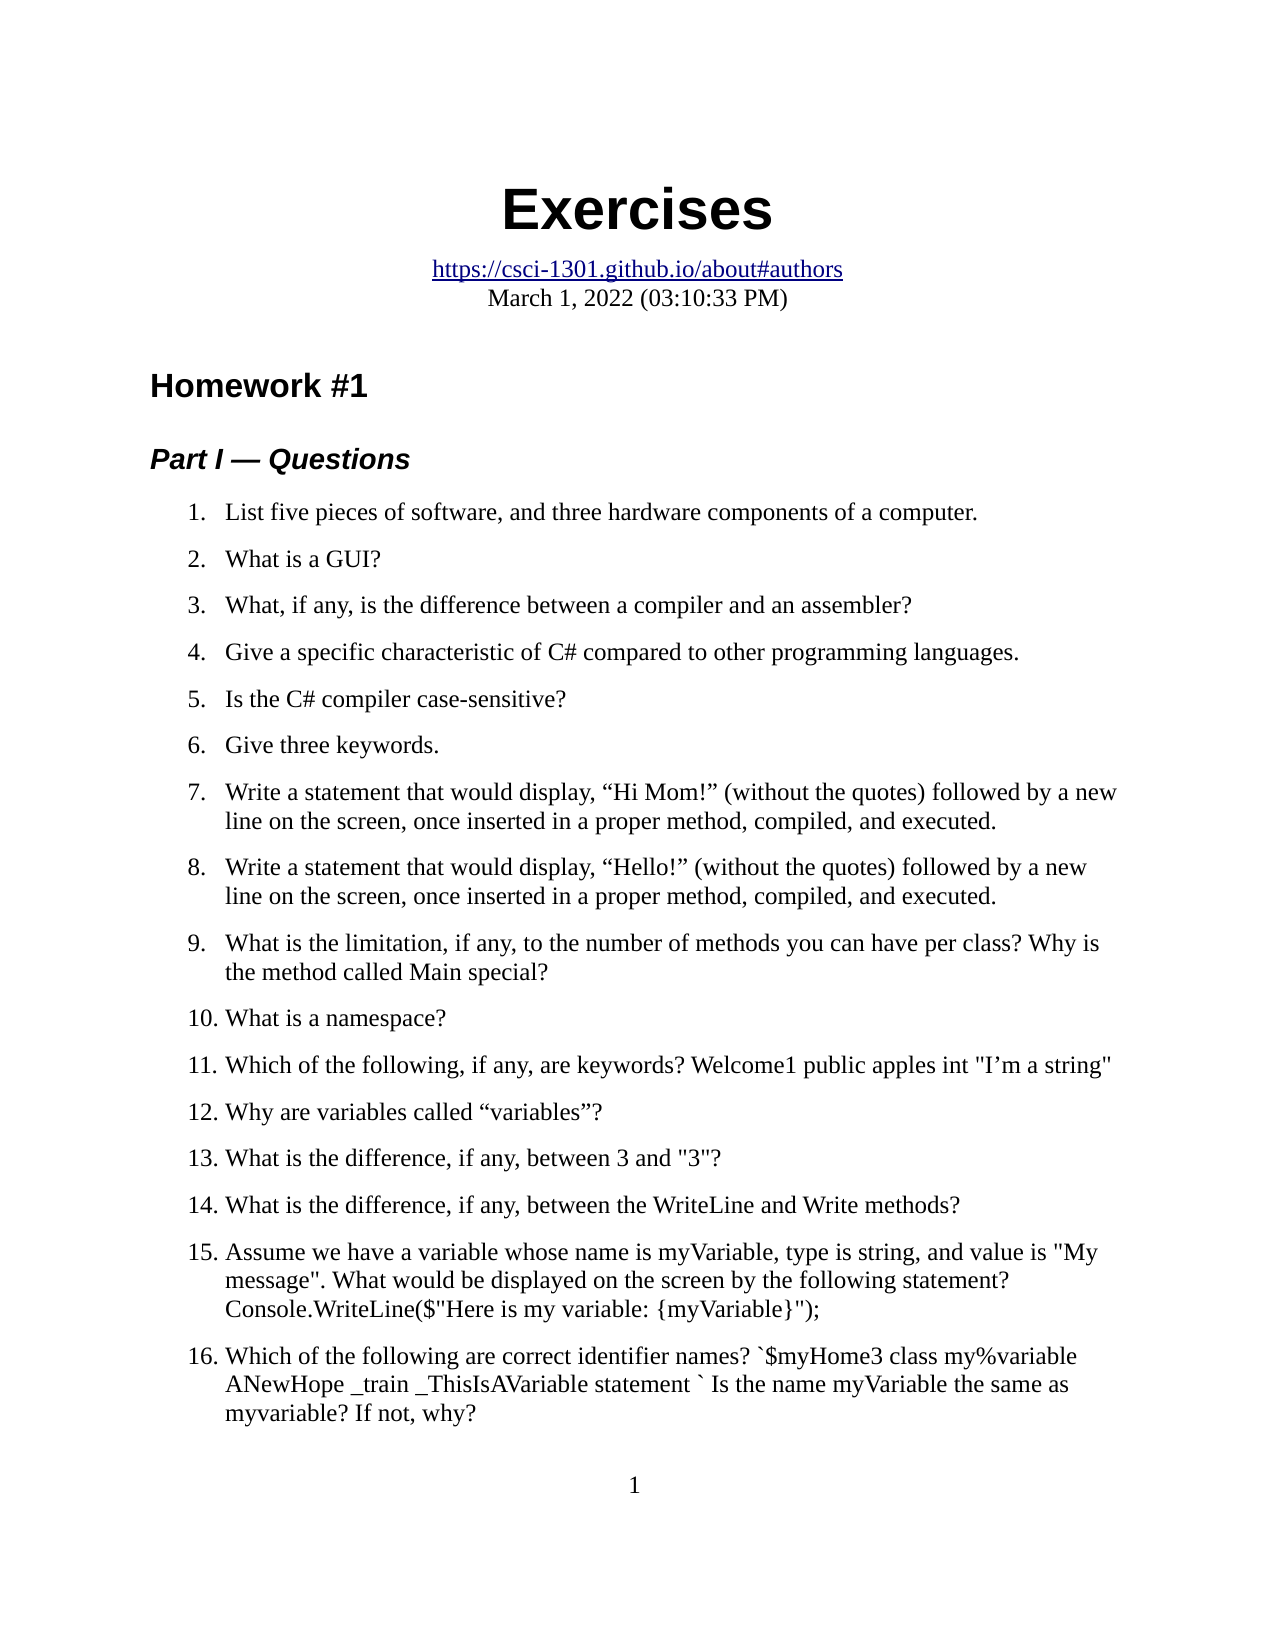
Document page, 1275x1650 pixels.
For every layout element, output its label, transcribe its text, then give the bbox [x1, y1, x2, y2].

title Exercises [150, 175, 1125, 242]
list Assume we have a variable whose name is myVariable, type is string, and value is "My message". What would be displayed on the screen by the following statement? Console.WriteLine($"Here is my variable: {myVariable}"); [187, 1237, 1125, 1323]
list List five pieces of software, and three hardware components of a computer. [187, 497, 1125, 526]
list What is the difference, if any, between 3 and "3"? [187, 1143, 1125, 1172]
list Give three keywords. [187, 730, 1125, 759]
list Write a statement that would display, “Hello!” (without the quotes) followed by a new line on the screen, once inserted in a proper method, compiled, and executed. [187, 852, 1125, 910]
list Is the C# compiler case-sensitive? [187, 684, 1125, 712]
text March 1, 2022 (03:10:33 PM) [150, 283, 1125, 312]
list What is a GUI? [187, 544, 1125, 572]
list Which of the following, if any, are keywords? Welcome1 public apples int "I’m a string" [187, 1050, 1125, 1079]
list What is the difference, if any, between the WriteLine and Write methods? [187, 1190, 1125, 1219]
subtitle Part I — Questions [150, 442, 1125, 476]
text https://csci-1301.github.io/about#authors [150, 254, 1125, 283]
list Which of the following are correct identifier names? `$myHome3 class my%variable ANewHope _train _ThisIsAVariable statement ` Is the name myVariable the same as myvariable? If not, why? [187, 1341, 1125, 1427]
subtitle Homework #1 [150, 366, 1125, 404]
list What is a namespace? [187, 1003, 1125, 1032]
list What, if any, is the difference between a compiler and an assembler? [187, 590, 1125, 619]
list What is the limitation, if any, to the number of methods you can have per class? Why is the method called Main special? [187, 928, 1125, 985]
list Give a specific characteristic of C# compared to other programming languages. [187, 637, 1125, 666]
list Write a statement that would display, “Hi Mom!” (without the quotes) followed by a new line on the screen, once inserted in a proper method, compiled, and executed. [187, 777, 1125, 834]
list Why are variables called “variables”? [187, 1097, 1125, 1125]
